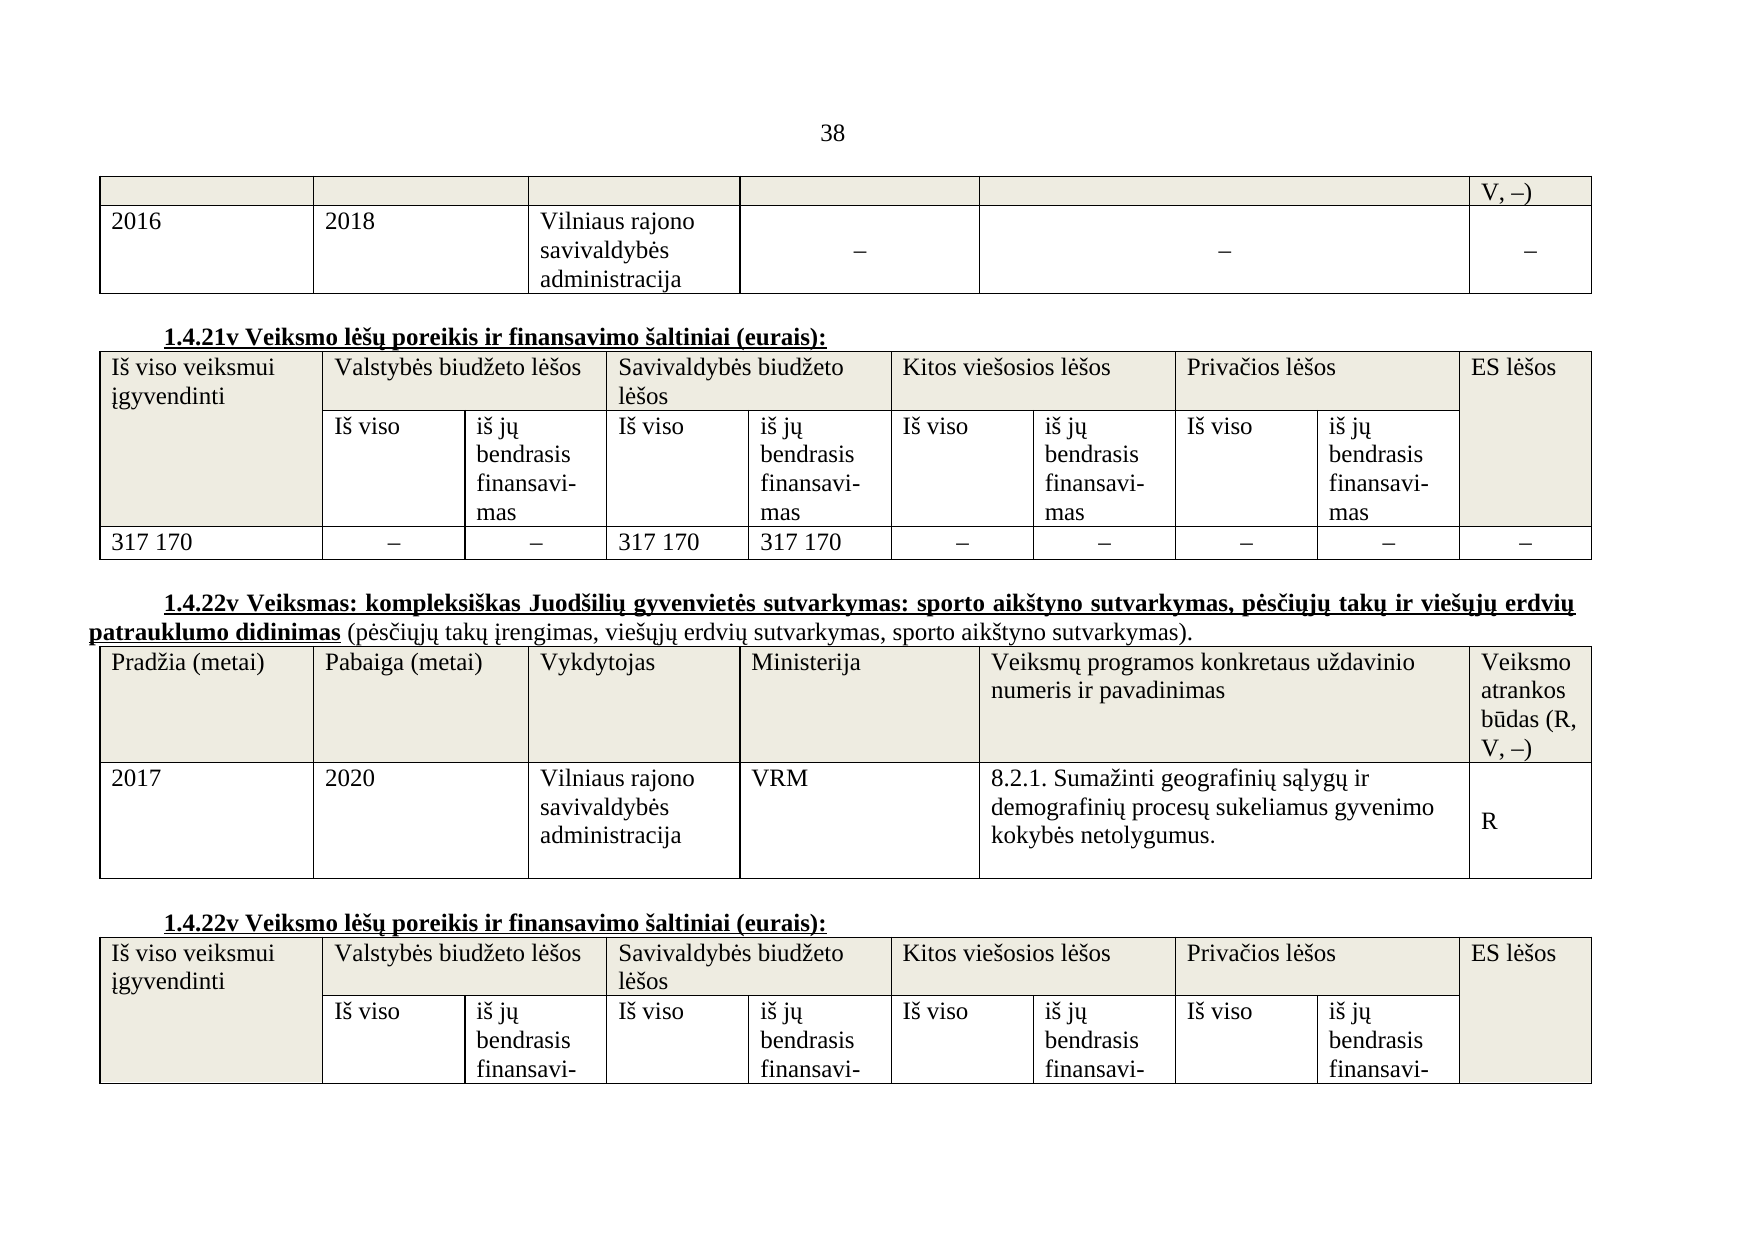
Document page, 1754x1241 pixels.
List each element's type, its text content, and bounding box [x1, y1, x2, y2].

table_cell – [741, 206, 979, 293]
table_cell 2018 [314, 206, 528, 293]
text 1.4.22v Veiksmas: kompleksiškas Juodšilių gyvenvietės sutvarkymas: sporto aikštyno sutvarkymas, pėsčiųjų takų ir viešųjų erdvių patrauklumo didinimas (pėsčiųjų takų įrengimas, viešųjų erdvių sutvarkymas, sporto aikštyno sutvarkymas). [89, 588, 1577, 646]
table_cell 8.2.1. Sumažinti geografinių sąlygų ir demografinių procesų sukeliamus gyvenimo kokybės netolygumus. [980, 763, 1469, 878]
table_cell Iš viso [1176, 411, 1317, 526]
table_cell – [1176, 527, 1317, 558]
table_header Veiksmo atrankos būdas (R, V, –) [1470, 647, 1591, 762]
table_cell iš jų bendrasis finansavi- [749, 996, 891, 1082]
table_header Pabaiga (metai) [314, 647, 528, 762]
table_header Kitos viešosios lėšos [892, 352, 1175, 410]
table_header [529, 177, 739, 205]
table_cell 2020 [314, 763, 528, 878]
table_cell – [1470, 206, 1591, 293]
table_cell iš jų bendrasis finansavi- mas [749, 411, 891, 526]
table_header V, –) [1470, 177, 1591, 205]
table_header Iš viso veiksmui įgyvendinti [101, 352, 322, 526]
table_header Valstybės biudžeto lėšos [323, 938, 606, 995]
table_cell – [1318, 527, 1459, 558]
table_cell iš jų bendrasis finansavi- mas [1034, 411, 1175, 526]
table_cell – [1034, 527, 1175, 558]
table_cell – [466, 527, 606, 558]
table_cell Vilniaus rajono savivaldybės administracija [529, 763, 739, 878]
table_cell iš jų bendrasis finansavi- mas [1318, 411, 1459, 526]
table_cell 2016 [101, 206, 313, 293]
table_header Kitos viešosios lėšos [892, 938, 1175, 995]
table_header ES lėšos [1460, 352, 1591, 526]
table_cell Iš viso [892, 411, 1033, 526]
table_header Savivaldybės biudžeto lėšos [607, 352, 891, 410]
table_cell – [892, 527, 1033, 558]
table_cell Vilniaus rajono savivaldybės administracija [529, 206, 739, 293]
table_cell – [1460, 527, 1591, 558]
table_cell – [980, 206, 1469, 293]
text 1.4.22v Veiksmo lėšų poreikis ir finansavimo šaltiniai (eurais): [89, 908, 1577, 937]
table_cell Iš viso [323, 411, 464, 526]
table_cell iš jų bendrasis finansavi- [1318, 996, 1459, 1082]
table_header Ministerija [741, 647, 979, 762]
table_cell Iš viso [607, 996, 748, 1082]
table_cell iš jų bendrasis finansavi- [466, 996, 606, 1082]
table_cell iš jų bendrasis finansavi- [1034, 996, 1175, 1082]
table_header [314, 177, 528, 205]
table_header [101, 177, 313, 205]
table_header Privačios lėšos [1176, 938, 1459, 995]
table_cell 317 170 [749, 527, 891, 558]
table_cell R [1470, 763, 1591, 878]
table_header [980, 177, 1469, 205]
table_header Savivaldybės biudžeto lėšos [607, 938, 891, 995]
table_header Valstybės biudžeto lėšos [323, 352, 606, 410]
table_cell Iš viso [323, 996, 464, 1082]
table_cell Iš viso [892, 996, 1033, 1082]
table_header [741, 177, 979, 205]
table_header Iš viso veiksmui įgyvendinti [101, 938, 322, 1082]
table_header Pradžia (metai) [101, 647, 313, 762]
table_cell 317 170 [101, 527, 322, 558]
table_cell Iš viso [607, 411, 748, 526]
table_cell iš jų bendrasis finansavi- mas [466, 411, 606, 526]
table_cell 317 170 [607, 527, 748, 558]
table_cell Iš viso [1176, 996, 1317, 1082]
table_cell – [323, 527, 464, 558]
table_cell 2017 [101, 763, 313, 878]
text 1.4.21v Veiksmo lėšų poreikis ir finansavimo šaltiniai (eurais): [89, 322, 1577, 351]
table_header Veiksmų programos konkretaus uždavinio numeris ir pavadinimas [980, 647, 1469, 762]
table_header Vykdytojas [529, 647, 739, 762]
table_header Privačios lėšos [1176, 352, 1459, 410]
table_cell VRM [741, 763, 979, 878]
table_header ES lėšos [1460, 938, 1591, 1082]
